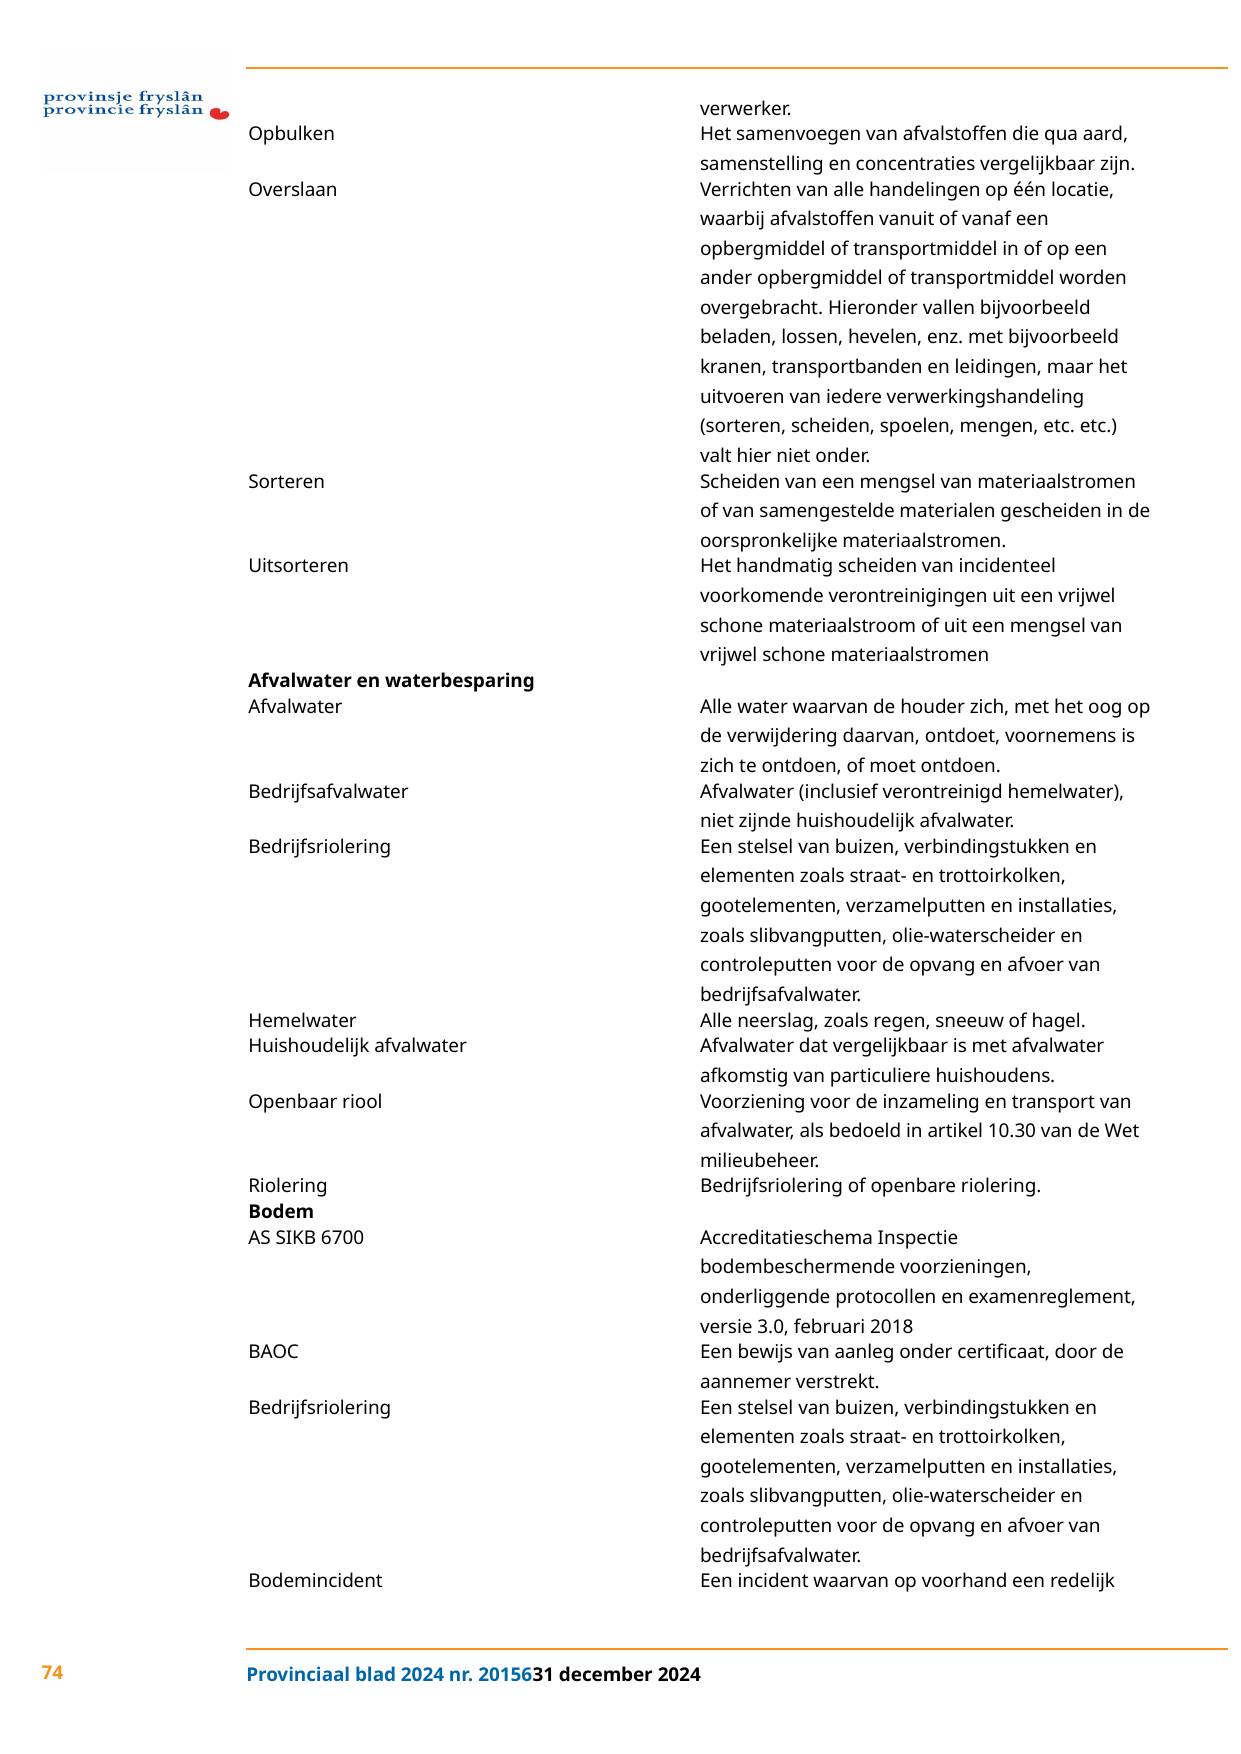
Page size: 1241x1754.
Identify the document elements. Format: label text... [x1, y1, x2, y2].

picture [41, 47, 231, 172]
table_cell Afvalwater (inclusief verontreinigd hemelwater), niet zijnde huishoudelijk afvalwater. [700, 778, 1152, 833]
table_cell Het handmatig scheiden van incidenteel voorkomende verontreinigingen uit een vrijwel schone materiaalstroom of uit een mengsel van vrijwel schone materiaalstromen [700, 553, 1152, 667]
table_cell Afvalwater dat vergelijkbaar is met afvalwater afkomstig van particuliere huishoudens. [700, 1033, 1152, 1088]
table_cell Sorteren [248, 468, 700, 553]
table_cell Een stelsel van buizen, verbindingstukken en elementen zoals straat- en trottoirkolken, gootelementen, verzamelputten en installaties, zoals slibvangputten, olie-waterscheider en controleputten voor de opvang en afvoer van bedrijfsafvalwater. [700, 833, 1152, 1007]
table_cell Bedrijfsriolering [248, 833, 700, 1007]
table_cell Riolering [248, 1173, 700, 1198]
table_cell Een incident waarvan op voorhand een redelijk [700, 1568, 1152, 1593]
table_cell Bedrijfsriolering of openbare riolering. [700, 1173, 1152, 1198]
table_cell [700, 1199, 1152, 1224]
table_cell Openbaar riool [248, 1088, 700, 1173]
table_cell Het samenvoegen van afvalstoffen die qua aard, samenstelling en concentraties vergelijkbaar zijn. [700, 121, 1152, 176]
table_cell Een stelsel van buizen, verbindingstukken en elementen zoals straat- en trottoirkolken, gootelementen, verzamelputten en installaties, zoals slibvangputten, olie-waterscheider en controleputten voor de opvang en afvoer van bedrijfsafvalwater. [700, 1394, 1152, 1568]
table_cell Een bewijs van aanleg onder certificaat, door de aannemer verstrekt. [700, 1339, 1152, 1394]
table_cell Uitsorteren [248, 553, 700, 667]
table_cell Overslaan [248, 176, 700, 468]
table_cell BAOC [248, 1339, 700, 1394]
table_cell Scheiden van een mengsel van materiaalstromen of van samengestelde materialen gescheiden in de oorspronkelijke materiaalstromen. [700, 468, 1152, 553]
table_cell verwerker. [700, 95, 1152, 121]
table_cell [248, 95, 700, 121]
table_cell Hemelwater [248, 1007, 700, 1032]
table_cell AS SIKB 6700 [248, 1224, 700, 1339]
table_cell Bodem [248, 1199, 700, 1224]
table_cell Bodemincident [248, 1568, 700, 1593]
table_cell Alle water waarvan de houder zich, met het oog op de verwijdering daarvan, ontdoet, voornemens is zich te ontdoen, of moet ontdoen. [700, 693, 1152, 778]
table_cell Bedrijfsafvalwater [248, 778, 700, 833]
table_cell Accreditatieschema Inspectie bodembeschermende voorzieningen, onderliggende protocollen en examenreglement, versie 3.0, februari 2018 [700, 1224, 1152, 1339]
table_cell Opbulken [248, 121, 700, 176]
table_cell Huishoudelijk afvalwater [248, 1033, 700, 1088]
table_cell Afvalwater [248, 693, 700, 778]
table_cell Afvalwater en waterbesparing [248, 667, 700, 693]
table_cell Verrichten van alle handelingen op één locatie, waarbij afvalstoffen vanuit of vanaf een opbergmiddel of transportmiddel in of op een ander opbergmiddel of transportmiddel worden overgebracht. Hieronder vallen bijvoorbeeld beladen, lossen, hevelen, enz. met bijvoorbeeld kranen, transportbanden en leidingen, maar het uitvoeren van iedere verwerkingshandeling (sorteren, scheiden, spoelen, mengen, etc. etc.) valt hier niet onder. [700, 176, 1152, 468]
table_cell Voorziening voor de inzameling en transport van afvalwater, als bedoeld in artikel 10.30 van de Wet milieubeheer. [700, 1088, 1152, 1173]
table_cell Alle neerslag, zoals regen, sneeuw of hagel. [700, 1007, 1152, 1032]
table_cell [700, 667, 1152, 693]
table_cell Bedrijfsriolering [248, 1394, 700, 1568]
